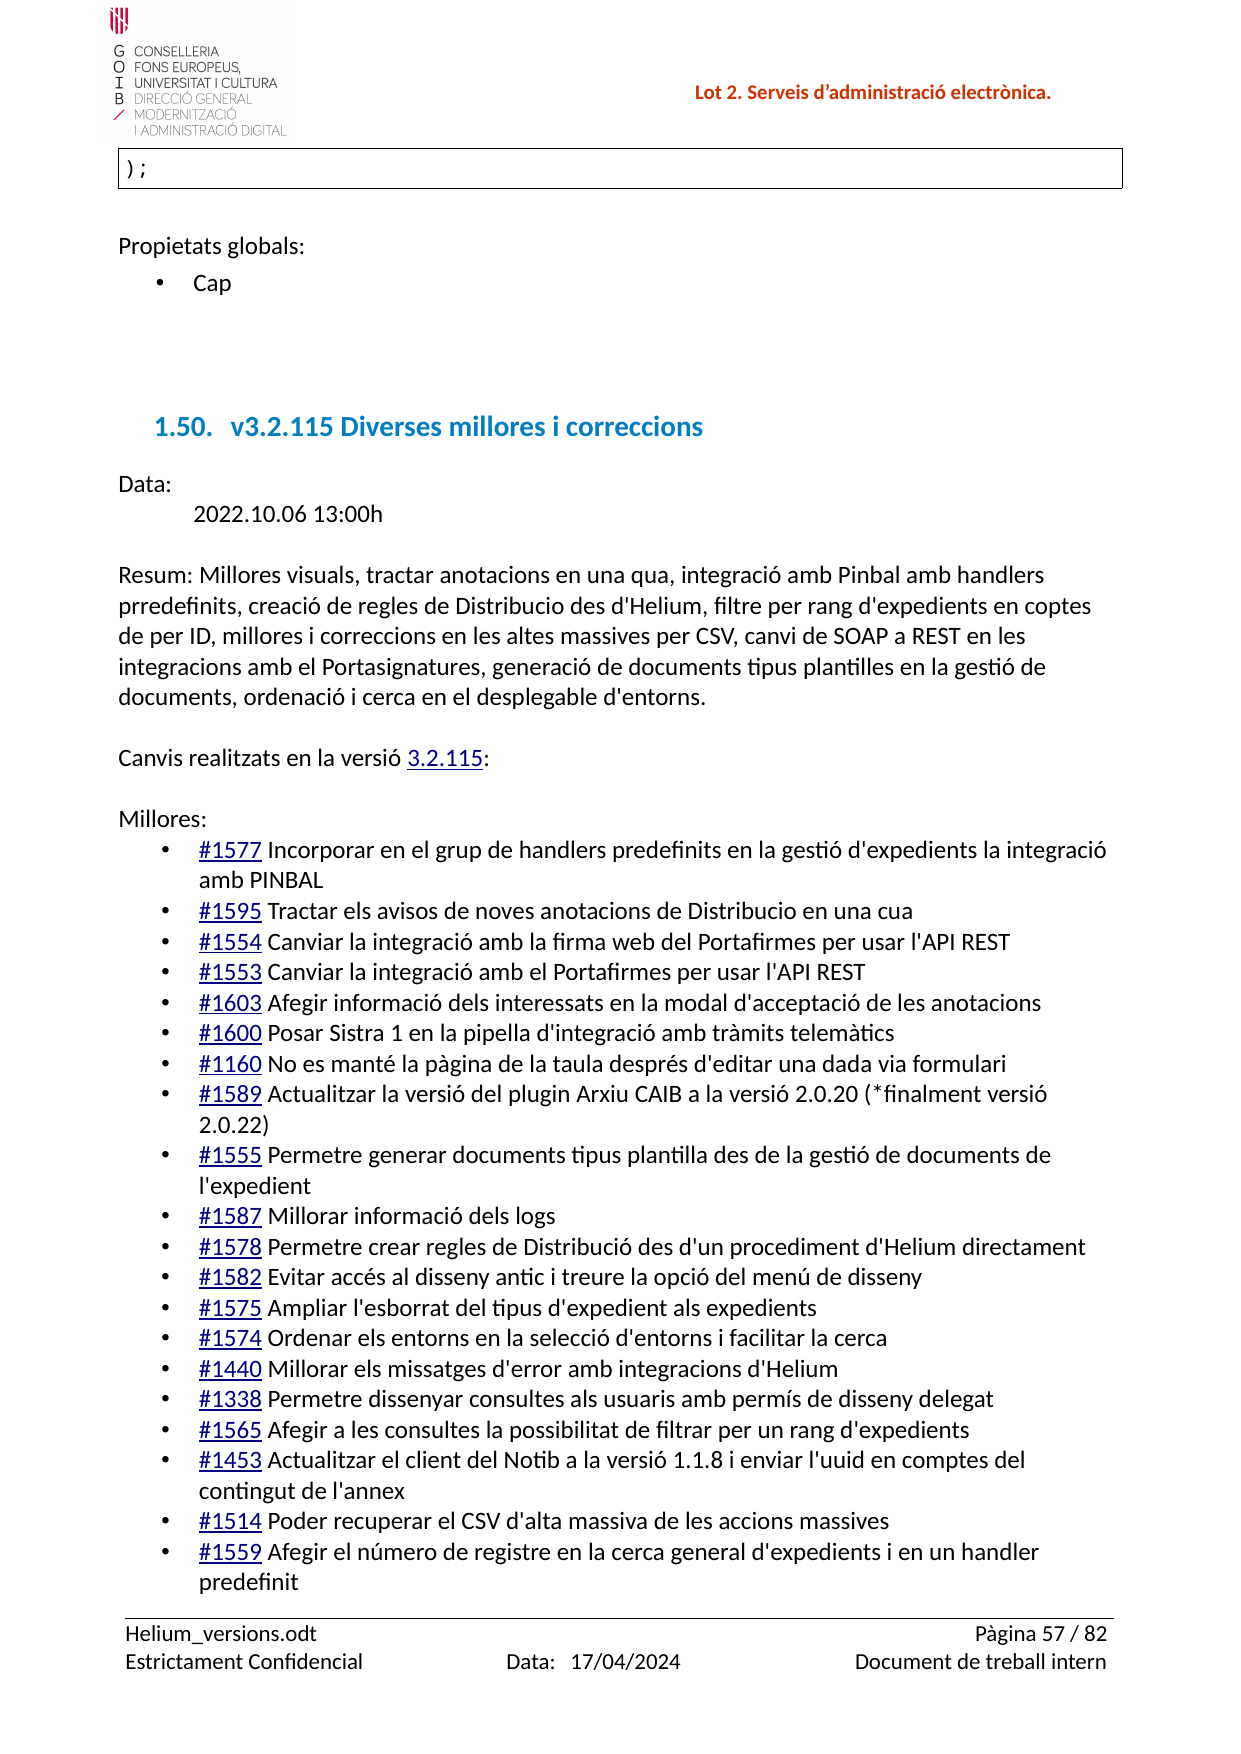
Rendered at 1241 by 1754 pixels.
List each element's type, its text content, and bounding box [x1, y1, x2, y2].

list #1554 Canviar la integració amb la firma web del Portafirmes per usar l'API REST [161, 926, 1122, 956]
picture [100, 0, 297, 144]
list #1600 Posar Sistra 1 en la pipella d'integració amb tràmits telemàtics [161, 1017, 1122, 1048]
list #1603 Afegir informació dels interessats en la modal d'acceptació de les anotacions [161, 987, 1122, 1017]
list #1553 Canviar la integració amb el Portafirmes per usar l'API REST [161, 956, 1122, 987]
list #1338 Permetre dissenyar consultes als usuaris amb permís de disseny delegat [161, 1383, 1122, 1414]
list #1577 Incorporar en el grup de handlers predefinits en la gestió d'expedients la integració amb PINBAL [161, 834, 1122, 895]
subtitle v3.2.115 Diverses millores i correccions [153, 408, 1122, 444]
text Data: [118, 468, 1122, 498]
text 2022.10.06 13:00h [118, 498, 1122, 529]
table_header ); [119, 149, 1122, 188]
list #1555 Permetre generar documents tipus plantilla des de la gestió de documents de l'expedient [161, 1139, 1122, 1200]
list #1589 Actualitzar la versió del plugin Arxiu CAIB a la versió 2.0.20 (*finalment versió 2.0.22) [161, 1078, 1122, 1139]
list #1565 Afegir a les consultes la possibilitat de filtrar per un rang d'expedients [161, 1414, 1122, 1444]
list #1595 Tractar els avisos de noves anotacions de Distribucio en una cua [161, 895, 1122, 926]
list #1574 Ordenar els entorns en la selecció d'entorns i facilitar la cerca [161, 1322, 1122, 1353]
list #1578 Permetre crear regles de Distribució des d'un procediment d'Helium directament [161, 1231, 1122, 1261]
list Cap [156, 267, 1122, 297]
text Millores: [118, 803, 1122, 834]
list #1440 Millorar els missatges d'error amb integracions d'Helium [161, 1353, 1122, 1383]
list #1582 Evitar accés al disseny antic i treure la opció del menú de disseny [161, 1261, 1122, 1292]
list #1559 Afegir el número de registre en la cerca general d'expedients i en un handler predefinit [161, 1536, 1122, 1597]
list #1575 Ampliar l'esborrat del tipus d'expedient als expedients [161, 1292, 1122, 1322]
list #1453 Actualitzar el client del Notib a la versió 1.1.8 i enviar l'uuid en comptes del contingut de l'annex [161, 1444, 1122, 1506]
text Resum: Millores visuals, tractar anotacions en una qua, integració amb Pinbal amb handlers prredefinits, creació de regles de Distribucio des d'Helium, filtre per rang d'expedients en coptes de per ID, millores i correccions en les altes massives per CSV, canvi de SOAP a REST en les integracions amb el Portasignatures, generació de documents tipus plantilles en la gestió de documents, ordenació i cerca en el desplegable d'entorns. [118, 559, 1122, 712]
list #1160 No es manté la pàgina de la taula després d'editar una dada via formulari [161, 1048, 1122, 1078]
list #1587 Millorar informació dels logs [161, 1200, 1122, 1231]
text Canvis realitzats en la versió 3.2.115: [118, 742, 1122, 773]
list #1514 Poder recuperar el CSV d'alta massiva de les accions massives [161, 1506, 1122, 1536]
text Propietats globals: [118, 230, 1122, 261]
